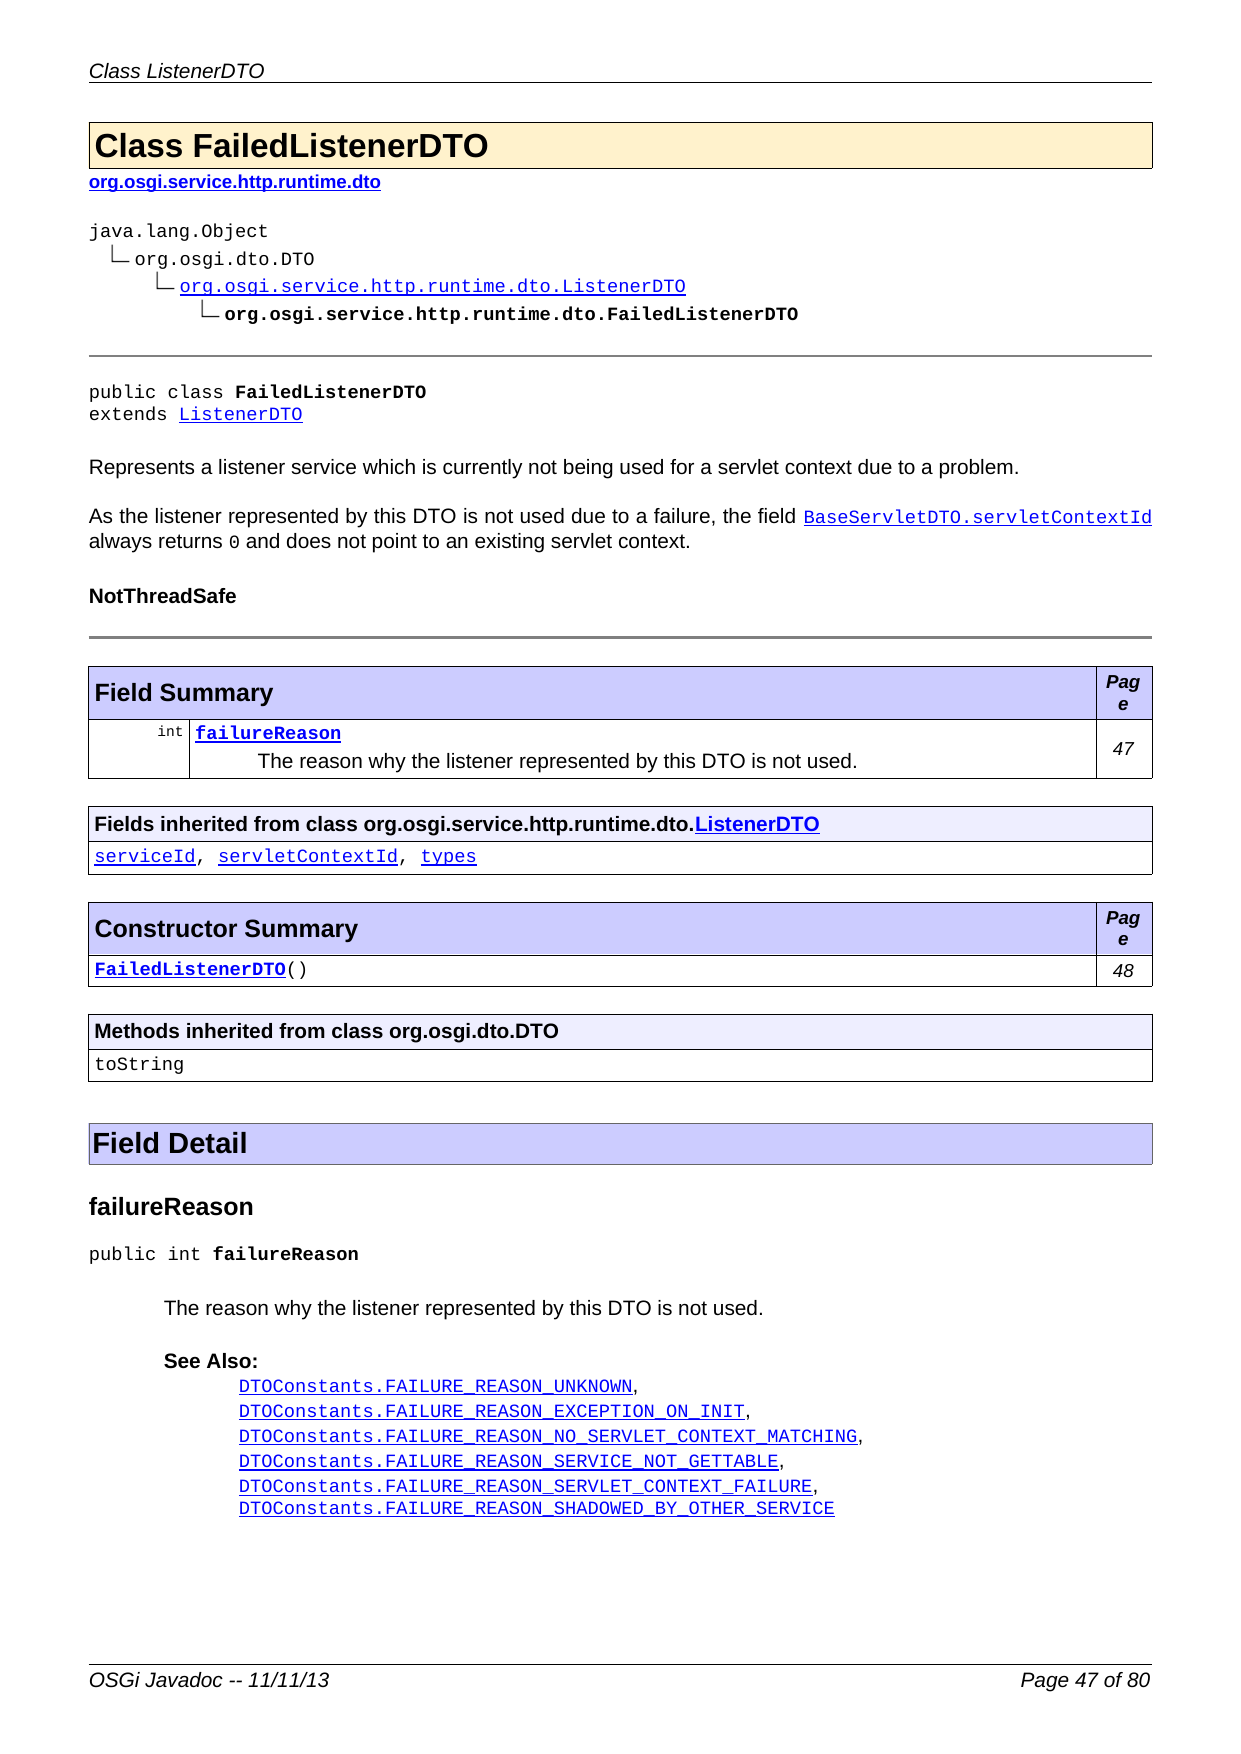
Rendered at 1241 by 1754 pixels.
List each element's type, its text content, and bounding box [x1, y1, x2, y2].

picture [201, 298, 225, 321]
table_header Fields inherited from class org.osgi.service.http.runtime.dto.ListenerDTO [89, 807, 1152, 841]
table_cell toString [89, 1050, 1152, 1081]
text The reason why the listener represented by this DTO is not used. [163, 1295, 1152, 1319]
text org.osgi.service.http.runtime.dto [88, 171, 1152, 193]
subtitle failureReason [88, 1192, 1152, 1221]
text Represents a listener service which is currently not being used for a servlet context due to a problem. [88, 455, 1152, 479]
table_cell 46 [1097, 956, 1152, 986]
table_header Field Summary [89, 667, 1096, 719]
text org.osgi.dto.DTO [88, 243, 1152, 271]
text extends ListenerDTO [88, 404, 1152, 426]
text public int failureReason [88, 1245, 1152, 1266]
text DTOConstants.FAILURE_REASON_UNKNOWN, DTOConstants.FAILURE_REASON_EXCEPTION_ON_INIT, DTOConstants.FAILURE_REASON_NO_SERVLET_CONTEXT_MATCHING, DTOConstants.FAILURE_REASON_SERVICE_NOT_GETTABLE, DTOConstants.FAILURE_REASON_SERVLET_CONTEXT_FAILURE, DTOConstants.FAILURE_REASON_SHADOWED_BY_OTHER_SERVICE [238, 1372, 1152, 1520]
table_header Page [1097, 667, 1152, 719]
picture [111, 243, 135, 266]
table_header Constructor Summary [89, 903, 1096, 954]
subtitle Class FailedListenerDTO [90, 123, 1152, 168]
text NotThreadSafe [88, 583, 1152, 607]
text org.osgi.service.http.runtime.dto.ListenerDTO [88, 271, 1152, 298]
picture [156, 270, 180, 293]
text See Also: [163, 1348, 1152, 1372]
text public class FailedListenerDTO [88, 383, 1152, 404]
table_cell failureReason The reason why the listener represented by this DTO is not used. [190, 720, 1096, 778]
table_header Methods inherited from class org.osgi.dto.DTO [89, 1015, 1152, 1049]
text java.lang.Object [88, 222, 1152, 243]
subtitle Field Detail [90, 1124, 1152, 1164]
table_cell FailedListenerDTO() [89, 956, 1096, 986]
table_cell 46 [1097, 720, 1152, 778]
table_header Page [1097, 903, 1152, 954]
table_cell serviceId, servletContextId, types [89, 842, 1152, 874]
table_cell int [89, 720, 189, 778]
text org.osgi.service.http.runtime.dto.FailedListenerDTO [88, 298, 1152, 326]
text As the listener represented by this DTO is not used due to a failure, the field BaseServletDTO.servletContextId always returns 0 and does not point to an existing servlet context. [88, 504, 1152, 554]
